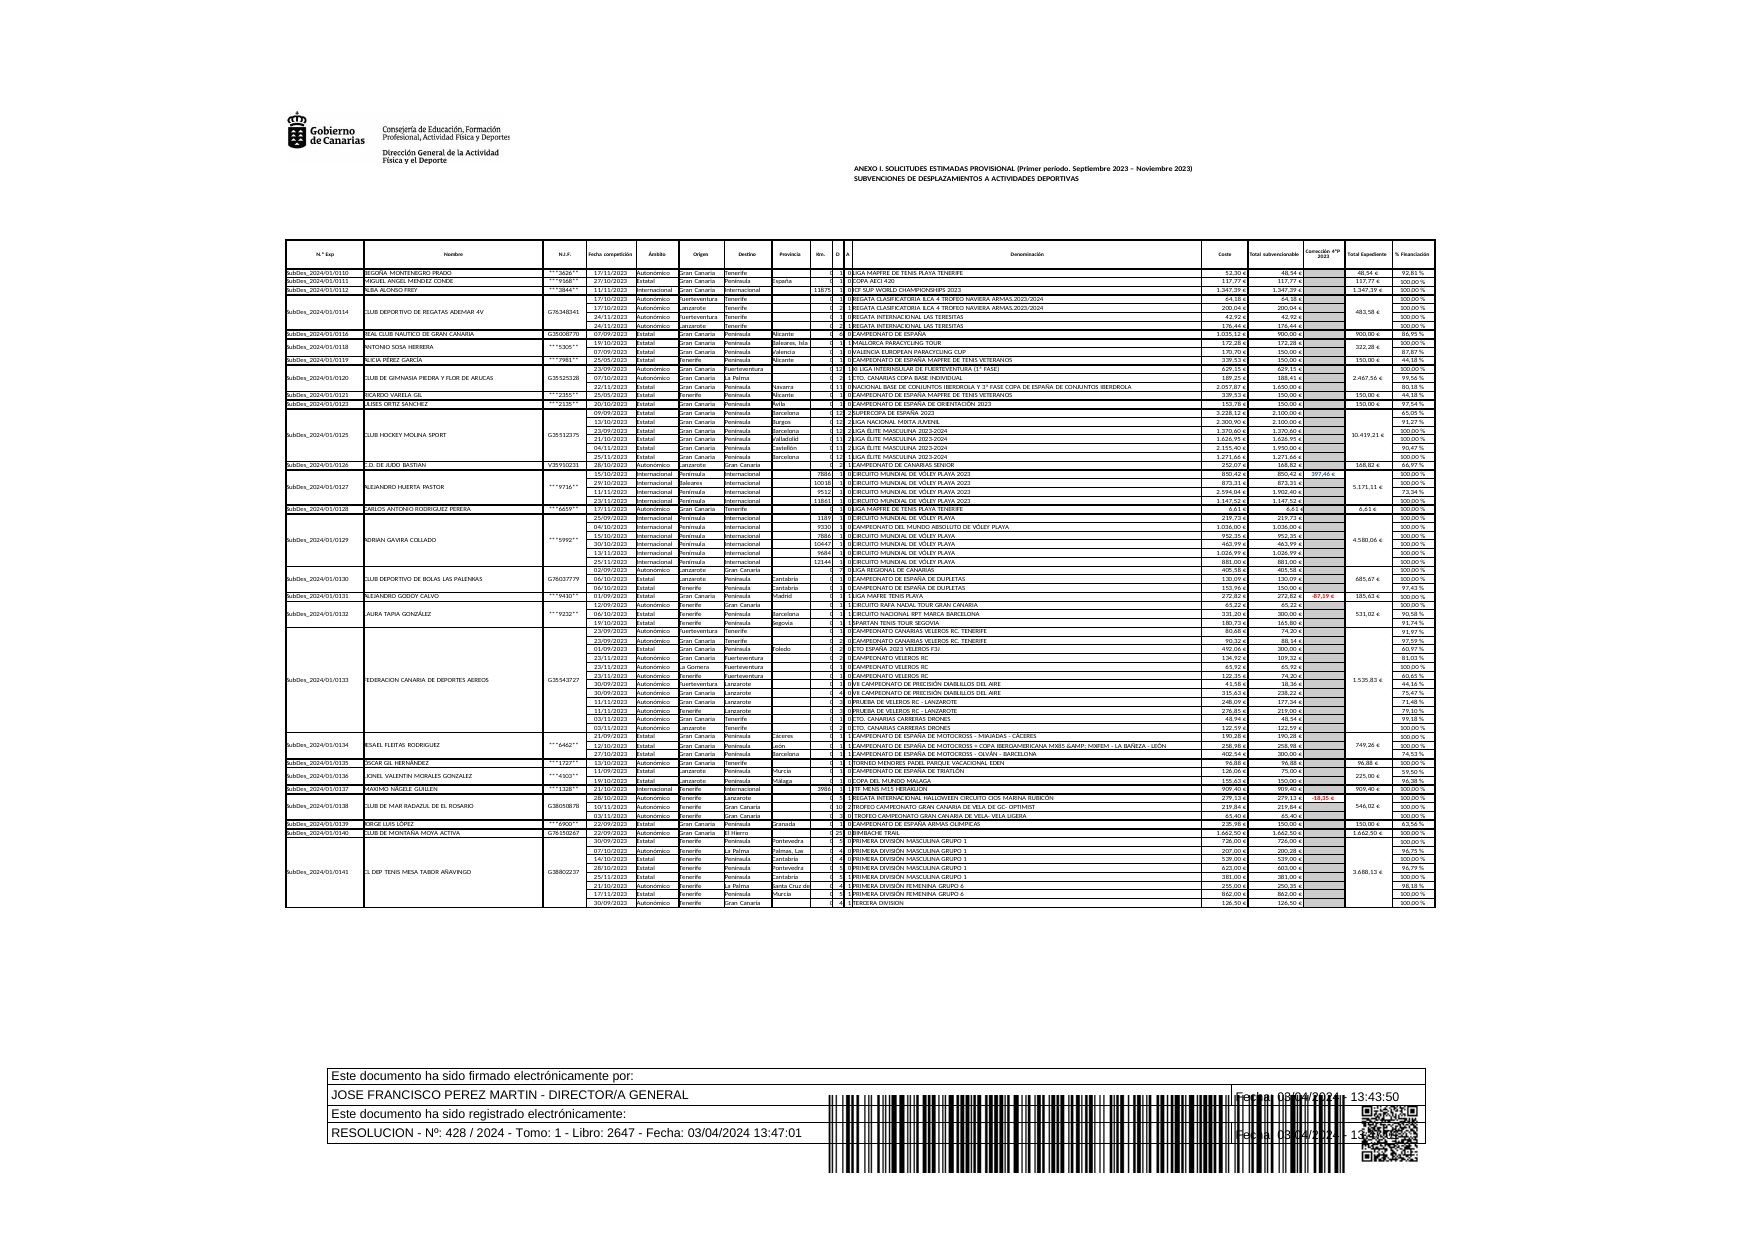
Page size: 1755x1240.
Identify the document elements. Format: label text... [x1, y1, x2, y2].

table_cell 0 [811, 619, 832, 627]
table_cell 0 [811, 707, 832, 714]
table_cell 24/11/2023 [587, 322, 636, 329]
table_cell Península [725, 610, 771, 618]
table_cell Lanzarote [725, 689, 771, 697]
table_cell SubDes_2024/01/0139 [287, 821, 363, 828]
table_cell ***6900** [544, 821, 586, 828]
table_cell 463,99 € [1202, 540, 1247, 548]
table_cell 100,00 % [1393, 523, 1434, 531]
table_cell 117,77 € [1346, 278, 1392, 286]
table_cell ***5992** [544, 515, 586, 566]
table_cell Toledo [773, 645, 810, 653]
table_cell 0 [811, 760, 832, 767]
table_cell CIRCUITO MUNDIAL DE VÓLEY PLAYA 2023 [853, 471, 1201, 478]
table_cell 100,00 % [1393, 786, 1434, 793]
table_cell [773, 497, 810, 504]
table_cell [1304, 830, 1344, 837]
table_cell Cantabria [773, 873, 810, 881]
table_cell TORNEO MENORES PADEL PARQUE VACACIONAL EDEN [853, 760, 1201, 767]
table_cell Internacional [637, 497, 678, 504]
table_cell 909,40 € [1346, 786, 1392, 793]
table_cell 42,92 € [1202, 313, 1247, 321]
table_cell Estatal [637, 427, 678, 434]
table_cell Tenerife [680, 672, 724, 679]
table_cell 0 [811, 610, 832, 618]
table_cell Internacional [725, 523, 771, 531]
table_cell 03/11/2023 [587, 724, 636, 732]
table_cell 25/05/2023 [587, 392, 636, 399]
table_cell 100,00 % [1393, 873, 1434, 881]
table_cell 0 [811, 847, 832, 854]
table_cell [1304, 654, 1344, 662]
table_cell 1.147,52 € [1249, 497, 1303, 504]
table_cell [773, 296, 810, 303]
table_cell Península [680, 523, 724, 531]
table_cell 300,00 € [1249, 645, 1303, 653]
table_cell [773, 322, 810, 329]
table_cell CAMPEONATO DEL MUNDO ABSOLUTO DE VÓLEY PLAYA [853, 523, 1201, 531]
table_cell 10.419,21 € [1346, 410, 1392, 461]
table_cell Internacional [637, 471, 678, 478]
table_cell Tenerife [680, 357, 724, 364]
table_cell Península [725, 821, 771, 828]
table_cell Pontevedra [773, 838, 810, 846]
table_cell 122,59 € [1202, 724, 1247, 732]
table_cell 21/10/2023 [587, 882, 636, 889]
table_cell 2 [845, 427, 852, 434]
table_cell 65,40 € [1202, 812, 1247, 819]
table_cell [1304, 882, 1344, 889]
table_cell Málaga [773, 777, 810, 784]
table_cell Gran Canaria [680, 821, 724, 828]
table_cell Tenerife [680, 707, 724, 714]
table_cell 96,79 % [1393, 864, 1434, 872]
table_cell CAMPEONATO CANARIAS VELEROS RC. TENERIFE [853, 637, 1201, 644]
table_cell 1.035,12 € [1202, 331, 1247, 338]
table_cell NACIONAL BASE DE CONJUNTOS IBERDROLA Y 3ª FASE COPA DE ESPAÑA DE CONJUNTOS IBERDROLA [853, 383, 1201, 391]
table_cell [1304, 532, 1344, 539]
table_cell Baleares [680, 479, 724, 487]
table_cell 381,00 € [1202, 873, 1247, 881]
table_cell 65,92 € [1202, 663, 1247, 671]
table_cell MIGUEL ANGEL MENDEZ CONDE [365, 278, 542, 286]
table_cell 0 [811, 322, 832, 329]
table_cell 150,00 € [1249, 401, 1303, 408]
table_cell 0 [811, 724, 832, 732]
table_cell SubDes_2024/01/0134 [287, 733, 363, 758]
table_cell 23/11/2023 [587, 497, 636, 504]
table_cell 0 [811, 768, 832, 776]
table_cell 0 [811, 680, 832, 688]
table_cell Cantabria [773, 575, 810, 583]
table_cell 1189 [811, 515, 832, 522]
table_cell SubDes_2024/01/0114 [287, 296, 363, 329]
table_cell CTO ESPAÑA 2023 VELEROS F3J [853, 645, 1201, 653]
table_cell [1304, 418, 1344, 426]
table_cell 66,97 % [1393, 462, 1434, 469]
table_cell COPA AECI 420 [853, 278, 1201, 286]
table_cell Lanzarote [725, 680, 771, 688]
table_cell Gran Canaria [680, 733, 724, 741]
table_cell Tenerife [725, 760, 771, 767]
table_cell 97,43 % [1393, 584, 1434, 592]
table_cell Estatal [637, 444, 678, 452]
table_header A [845, 241, 852, 268]
table_cell 1 [833, 479, 843, 487]
table_cell 180,73 € [1202, 619, 1247, 627]
table_cell 0 [811, 383, 832, 391]
table_cell 5 [833, 890, 843, 898]
table_cell 100,00 % [1393, 278, 1434, 286]
table_cell CIRCUITO MUNDIAL DE VÓLEY PLAYA [853, 515, 1201, 522]
table_cell XI LIGA INTERINSULAR DE FUERTEVENTURA (1ª FASE) [853, 366, 1201, 373]
table_cell Tenerife [680, 786, 724, 793]
table_cell TROFEO CAMPEONATO GRAN CANARIA DE VELA DE GC- OPTIMIST [853, 803, 1201, 811]
table_cell 0 [811, 830, 832, 837]
table_cell CAMPEONATO DE ESPAÑA DE ORIENTACIÓN 2023 [853, 401, 1201, 408]
table_header N.º Exp [287, 241, 363, 268]
table_cell 1 [845, 760, 852, 767]
table_cell Gran Canaria [680, 453, 724, 461]
table_cell 99,18 % [1393, 715, 1434, 723]
table_cell Valladolid [773, 435, 810, 443]
table_cell 150,00 € [1249, 777, 1303, 784]
table_cell 200,28 € [1249, 847, 1303, 854]
table_cell 13/10/2023 [587, 418, 636, 426]
table_cell 20/10/2023 [587, 401, 636, 408]
table_cell 4 [833, 882, 843, 889]
table_cell Internacional [637, 532, 678, 539]
table_cell 0 [811, 672, 832, 679]
table_cell 27/10/2023 [587, 750, 636, 758]
table_cell Lanzarote [725, 707, 771, 714]
table_cell Lanzarote [725, 795, 771, 802]
table_cell 1.347,39 € [1202, 287, 1247, 294]
table_cell 4 [833, 899, 843, 907]
table_cell CAMPEONATO CANARIAS VELEROS RC. TENERIFE [853, 628, 1201, 636]
table_header D [833, 241, 843, 268]
table_cell [773, 663, 810, 671]
table_cell Internacional [725, 515, 771, 522]
table_cell Internacional [725, 287, 771, 294]
table_cell Granada [773, 821, 810, 828]
table_cell 1 [833, 558, 843, 566]
table_cell [1304, 864, 1344, 872]
table_cell 10447 [811, 540, 832, 548]
table_cell ***1727** [544, 760, 586, 767]
table_cell [773, 304, 810, 312]
table_cell 27/10/2023 [587, 278, 636, 286]
table_cell 219,73 € [1202, 515, 1247, 522]
table_cell 0 [811, 331, 832, 338]
table_cell Autonómico [637, 795, 678, 802]
table_cell Cantabria [773, 855, 810, 863]
table_cell Gran Canaria [680, 340, 724, 347]
table_cell 100,00 % [1393, 471, 1434, 478]
table_cell 1 [833, 515, 843, 522]
table_cell 06/10/2023 [587, 610, 636, 618]
table_cell Gran Canaria [680, 366, 724, 373]
table_cell [773, 479, 810, 487]
table_cell 65,40 € [1249, 812, 1303, 819]
table_cell [773, 471, 810, 478]
table_cell 25/11/2023 [587, 558, 636, 566]
table_cell Fuerteventura [680, 680, 724, 688]
table_cell 126,50 € [1249, 899, 1303, 907]
table_cell Internacional [637, 287, 678, 294]
table_cell [773, 462, 810, 469]
table_cell 0 [811, 602, 832, 609]
table_cell 1 [845, 304, 852, 312]
table_cell 100,00 % [1393, 540, 1434, 548]
table_cell 48,54 € [1249, 270, 1303, 277]
table_cell ALICIA PÉREZ GARCÍA [365, 357, 542, 364]
table_cell 100,00 % [1393, 742, 1434, 749]
table_cell 100,00 % [1393, 830, 1434, 837]
table_cell 483,58 € [1346, 296, 1392, 329]
table_cell Península [725, 453, 771, 461]
table_cell [1304, 304, 1344, 312]
table_cell Autonómico [637, 374, 678, 382]
table_cell 200,04 € [1202, 304, 1247, 312]
table_cell Península [680, 558, 724, 566]
table_cell PRIMERA DIVISIÓN MASCULINA GRUPO 1 [853, 838, 1201, 846]
table_cell TROFEO CAMPEONATO GRAN CANARIA DE VELA- VELA LIGERA [853, 812, 1201, 819]
table_header Ámbito [637, 241, 678, 268]
table_cell CLUB DE GIMNASIA PIEDRA Y FLOR DE ARUCAS [365, 366, 542, 391]
table_cell 2.155,40 € [1202, 444, 1247, 452]
table_cell 0 [811, 882, 832, 889]
table_cell Autonómico [637, 602, 678, 609]
table_cell SubDes_2024/01/0130 [287, 567, 363, 592]
table_cell 0 [811, 270, 832, 277]
table_cell El Hierro [725, 830, 771, 837]
table_cell REGATA CLASIFICATORIA ILCA 4 TROFEO NAVIERA ARMAS.2023/2024 [853, 296, 1201, 303]
table_cell CIRCUITO MUNDIAL DE VÓLEY PLAYA [853, 558, 1201, 566]
table_cell G35008770 [544, 331, 586, 338]
table_cell Estatal [637, 821, 678, 828]
table_cell 96,88 € [1346, 760, 1392, 767]
table_cell 1.650,00 € [1249, 383, 1303, 391]
table_cell León [773, 742, 810, 749]
table_cell 130,09 € [1249, 575, 1303, 583]
table_cell 1 [833, 313, 843, 321]
table_cell SubDes_2024/01/0129 [287, 515, 363, 566]
table_cell [773, 637, 810, 644]
table_header N.I.F. [544, 241, 586, 268]
table_cell ***4103** [544, 768, 586, 784]
table_cell Lanzarote [680, 322, 724, 329]
table_cell Autonómico [637, 847, 678, 854]
table_cell 06/10/2023 [587, 575, 636, 583]
table_cell 331,20 € [1202, 610, 1247, 618]
table_cell [1304, 479, 1344, 487]
table_cell Internacional [637, 558, 678, 566]
table_cell 2.100,00 € [1249, 418, 1303, 426]
table_cell 1.026,99 € [1249, 549, 1303, 557]
table_cell [1304, 584, 1344, 592]
table_cell 02/09/2023 [587, 567, 636, 574]
table_cell 1 [845, 462, 852, 469]
table_cell 19/10/2023 [587, 619, 636, 627]
table_cell 1 [833, 471, 843, 478]
table_cell 155,63 € [1202, 777, 1247, 784]
table_cell CIRCUITO MUNDIAL DE VÓLEY PLAYA 2023 [853, 488, 1201, 496]
table_cell Autonómico [637, 304, 678, 312]
table_cell [1304, 628, 1344, 636]
table_cell Península [725, 383, 771, 391]
table_cell 219,00 € [1249, 707, 1303, 714]
table_cell [773, 523, 810, 531]
table_cell [1304, 340, 1344, 347]
table_cell 300,00 € [1249, 610, 1303, 618]
table_cell CARLOS ANTONIO RODRIGUEZ PERERA [365, 506, 542, 513]
table_cell [773, 270, 810, 277]
table_cell 1 [833, 575, 843, 583]
table_cell 65,22 € [1202, 602, 1247, 609]
table_cell CLUB DEPORTIVO DE REGATAS ADEMAR 4V [365, 296, 542, 329]
table_cell PRIMERA DIVISIÓN MASCULINA GRUPO 1 [853, 847, 1201, 854]
table_cell Murcia [773, 890, 810, 898]
table_cell 97,59 % [1393, 637, 1434, 644]
table_cell 12 [833, 418, 843, 426]
table_cell [773, 558, 810, 566]
table_cell 30/09/2023 [587, 899, 636, 907]
table_cell [1304, 873, 1344, 881]
table_cell Lanzarote [680, 462, 724, 469]
table_cell 01/09/2023 [587, 593, 636, 601]
table_cell España [773, 278, 810, 286]
table_cell 28/10/2023 [587, 462, 636, 469]
table_cell 4 [833, 847, 843, 854]
table_cell Tenerife [680, 602, 724, 609]
table_cell 134,92 € [1202, 654, 1247, 662]
table_cell ULISES ORTIZ SANCHEZ [365, 401, 542, 408]
table_cell [1304, 427, 1344, 434]
table_cell Autonómico [637, 698, 678, 706]
table_cell [773, 812, 810, 819]
table_cell 117,77 € [1202, 278, 1247, 286]
table_cell Lanzarote [680, 575, 724, 583]
table_cell Barcelona [773, 410, 810, 417]
table_cell 153,78 € [1202, 401, 1247, 408]
table_cell Castellón [773, 444, 810, 452]
table_cell Tenerife [680, 847, 724, 854]
table_cell Gran Canaria [680, 410, 724, 417]
table_cell 0 [811, 357, 832, 364]
table_cell 726,00 € [1249, 838, 1303, 846]
table_cell Península [725, 331, 771, 338]
table_cell 9330 [811, 523, 832, 531]
table_cell Tenerife [680, 873, 724, 881]
table_cell 22/09/2023 [587, 821, 636, 828]
table_cell 3 [833, 812, 843, 819]
table_cell 42,92 € [1249, 313, 1303, 321]
table_cell 909,40 € [1249, 786, 1303, 793]
table_cell Península [725, 392, 771, 399]
table_cell 100,00 % [1393, 575, 1434, 583]
table_cell 258,98 € [1249, 742, 1303, 749]
table_cell VALENCIA EUROPEAN PARACYCLING CUP [853, 348, 1201, 356]
table_cell Península [725, 742, 771, 749]
table_cell Internacional [725, 479, 771, 487]
table_cell LIGA ÉLITE MASCULINA 2023-2024 [853, 427, 1201, 434]
table_cell Internacional [637, 515, 678, 522]
table_cell 1.626,95 € [1202, 435, 1247, 443]
table_cell 150,00 € [1346, 392, 1392, 399]
table_cell Estatal [637, 768, 678, 776]
table_cell 25/05/2023 [587, 357, 636, 364]
table_cell [773, 567, 810, 574]
table_cell 0 [811, 645, 832, 653]
table_cell Estatal [637, 584, 678, 592]
table_cell 248,09 € [1202, 698, 1247, 706]
table_cell 100,00 % [1393, 733, 1434, 741]
table_cell 4.580,06 € [1346, 515, 1392, 566]
table_cell ***6659** [544, 506, 586, 513]
table_cell CAMPEONATO DE ESPAÑA [853, 331, 1201, 338]
table_cell [1304, 847, 1344, 854]
table_cell 1 [845, 602, 852, 609]
table_cell 402,54 € [1202, 750, 1247, 758]
table_cell [1304, 383, 1344, 391]
table_cell 88,14 € [1249, 637, 1303, 644]
table_cell Estatal [637, 864, 678, 872]
table_cell MAXIMO NÄGELE GUILLEN [365, 786, 542, 793]
table_cell 150,00 € [1249, 348, 1303, 356]
table_cell 1 [845, 610, 852, 618]
table_cell 1 [833, 532, 843, 539]
table_cell 100,00 % [1393, 838, 1434, 846]
table_cell CAMPEONATO DE ESPAÑA DE DUPLETAS [853, 575, 1201, 583]
table_cell Península [725, 410, 771, 417]
table_cell BIMBACHE TRAIL [853, 830, 1201, 837]
table_header Provincia [773, 241, 810, 268]
table_cell 0 [811, 777, 832, 784]
table_cell 80,18 % [1393, 383, 1434, 391]
table_cell BEGOÑA MONTENEGRO PRADO [365, 270, 542, 277]
table_cell 12 [833, 410, 843, 417]
table_cell Autonómico [637, 270, 678, 277]
table_cell 0 [811, 453, 832, 461]
table_cell Ávila [773, 401, 810, 408]
table_cell Península [725, 427, 771, 434]
table_cell RICARDO VARELA GIL [365, 392, 542, 399]
table_cell 23/11/2023 [587, 672, 636, 679]
table_cell Fuerteventura [725, 672, 771, 679]
table_cell 1.347,39 € [1346, 287, 1392, 294]
table_cell ***1328** [544, 786, 586, 793]
table_cell Gran Canaria [680, 331, 724, 338]
table_cell Gran Canaria [725, 462, 771, 469]
table_header Km. [811, 241, 832, 268]
table_cell [1304, 680, 1344, 688]
table_cell [1304, 549, 1344, 557]
table_cell ***3626** [544, 270, 586, 277]
table_cell Barcelona [773, 427, 810, 434]
table_cell 28/10/2023 [587, 864, 636, 872]
table_cell CAMPEONATO DE ESPAÑA DE MOTOCROSS - MIAJADAS - CÁCERES [853, 733, 1201, 741]
table_cell Autonómico [637, 724, 678, 732]
table_cell 1 [833, 821, 843, 828]
table_cell Gran Canaria [680, 637, 724, 644]
table_cell 87,87 % [1393, 348, 1434, 356]
table_cell 1.370,60 € [1249, 427, 1303, 434]
table_cell 2 [845, 435, 852, 443]
table_cell 10 [833, 803, 843, 811]
table_cell 2 [833, 637, 843, 644]
table_cell 25/11/2023 [587, 873, 636, 881]
table_cell 176,44 € [1202, 322, 1247, 329]
table_cell Fuerteventura [725, 654, 771, 662]
table_cell 10018 [811, 479, 832, 487]
table_cell 23/09/2023 [587, 366, 636, 373]
table_cell Estatal [637, 645, 678, 653]
table_cell SubDes_2024/01/0112 [287, 287, 363, 294]
table_cell 100,00 % [1393, 313, 1434, 321]
table_cell [1304, 287, 1344, 294]
table_cell Gran Canaria [680, 287, 724, 294]
table_cell Península [680, 471, 724, 478]
table_cell 0 [811, 348, 832, 356]
table_cell Estatal [637, 357, 678, 364]
table_cell La Palma [725, 374, 771, 382]
table_cell 52,30 € [1202, 270, 1247, 277]
table_cell CAMPEONATO DE ESPAÑA MAPFRE DE TENIS VETERANOS [853, 392, 1201, 399]
table_cell PRIMERA DIVISIÓN MASCULINA GRUPO 1 [853, 864, 1201, 872]
table_cell 909,40 € [1202, 786, 1247, 793]
table_cell 75,47 % [1393, 689, 1434, 697]
table_cell Tenerife [725, 313, 771, 321]
table_cell G38050878 [544, 795, 586, 819]
table_cell 04/11/2023 [587, 444, 636, 452]
table_cell [1304, 619, 1344, 627]
table_cell CAMPEONATO DE ESPAÑA DE MOTOCROSS + COPA IBEROAMERICANA MX85 &AMP; MXFEM - LA BAÑEZA - LEÓN [853, 742, 1201, 749]
table_cell 100,00 % [1393, 558, 1434, 566]
table_cell Autonómico [637, 296, 678, 303]
table_cell ADRIAN GAVIRA COLLADO [365, 515, 542, 566]
table_header Origen [680, 241, 724, 268]
table_cell 405,58 € [1249, 567, 1303, 574]
table_cell Fuerteventura [680, 313, 724, 321]
table_cell CAMPEONATO DE ESPAÑA DE TRIATLÓN [853, 768, 1201, 776]
table_cell Península [725, 855, 771, 863]
table_header Fecha competición [587, 241, 636, 268]
table_cell 0 [811, 313, 832, 321]
table_cell 100,00 % [1393, 453, 1434, 461]
table_cell 1 [833, 401, 843, 408]
table_cell 17/11/2023 [587, 890, 636, 898]
table_cell 11 [833, 444, 843, 452]
table_cell Estatal [637, 619, 678, 627]
table_cell 279,13 € [1249, 795, 1303, 802]
table_cell Estatal [637, 742, 678, 749]
table_cell 188,41 € [1249, 374, 1303, 382]
table_cell SubDes_2024/01/0132 [287, 602, 363, 627]
table_cell 168,82 € [1346, 462, 1392, 469]
table_cell Península [725, 584, 771, 592]
table_cell 0 [811, 663, 832, 671]
table_cell 1.036,00 € [1202, 523, 1247, 531]
table_cell 381,00 € [1249, 873, 1303, 881]
table_cell Fuerteventura [725, 366, 771, 373]
table_cell 177,34 € [1249, 698, 1303, 706]
table_cell 255,00 € [1202, 882, 1247, 889]
table_cell [1304, 567, 1344, 574]
table_cell 539,00 € [1202, 855, 1247, 863]
table_cell 86,95 % [1393, 331, 1434, 338]
table_cell 0 [811, 654, 832, 662]
table_cell 65,22 € [1249, 602, 1303, 609]
table_cell 0 [811, 689, 832, 697]
table_cell SubDes_2024/01/0136 [287, 768, 363, 784]
table_cell PRUEBA DE VELEROS RC - LANZAROTE [853, 707, 1201, 714]
table_cell 1 [845, 795, 852, 802]
table_cell Tenerife [725, 270, 771, 277]
table_cell 4 [833, 689, 843, 697]
table_cell Península [680, 515, 724, 522]
table_cell JESAEL FLEITAS RODRIGUEZ [365, 733, 542, 758]
table_cell 100,00 % [1393, 549, 1434, 557]
table_cell Estatal [637, 610, 678, 618]
table_cell 17/11/2023 [587, 270, 636, 277]
table_cell [1304, 645, 1344, 653]
table_cell 726,00 € [1202, 838, 1247, 846]
table_cell 1 [833, 715, 843, 723]
table_cell 1 [833, 357, 843, 364]
table_cell 2 [833, 724, 843, 732]
table_cell 11861 [811, 497, 832, 504]
table_cell 14/10/2023 [587, 855, 636, 863]
table_cell [1304, 374, 1344, 382]
table_cell CIRCUITO MUNDIAL DE VÓLEY PLAYA [853, 540, 1201, 548]
table_cell 0 [811, 435, 832, 443]
table_cell [773, 515, 810, 522]
table_cell 749,26 € [1346, 733, 1392, 758]
table_cell Gran Canaria [680, 593, 724, 601]
table_cell 0 [811, 864, 832, 872]
table_cell 22/09/2023 [587, 830, 636, 837]
table_cell Navarra [773, 383, 810, 391]
table_cell 0 [811, 698, 832, 706]
table_cell LIGA ÉLITE MASCULINA 2023-2024 [853, 444, 1201, 452]
table_cell 1 [845, 890, 852, 898]
table_cell [1304, 672, 1344, 679]
table_cell Autonómico [637, 567, 678, 574]
table_cell 04/10/2023 [587, 523, 636, 531]
table_cell 0 [811, 392, 832, 399]
table_cell ALEJANDRO HUERTA PASTOR [365, 471, 542, 504]
table_cell [1304, 715, 1344, 723]
table_cell 207,00 € [1202, 847, 1247, 854]
table_cell Lanzarote [680, 724, 724, 732]
table_cell Estatal [637, 890, 678, 898]
table_cell 492,06 € [1202, 645, 1247, 653]
table_cell 200,04 € [1249, 304, 1303, 312]
table_cell 5 [833, 795, 843, 802]
table_header Destino [725, 241, 771, 268]
table_cell Estatal [637, 453, 678, 461]
table_cell 30/09/2023 [587, 680, 636, 688]
table_cell Alicante [773, 392, 810, 399]
table_cell 29/10/2023 [587, 479, 636, 487]
table_cell Internacional [725, 488, 771, 496]
table_cell [773, 672, 810, 679]
table_cell Península [725, 890, 771, 898]
table_cell 9684 [811, 549, 832, 557]
table_cell [1304, 812, 1344, 819]
table_cell 97,54 % [1393, 401, 1434, 408]
table_header Corrección 4ºP 2023 [1304, 241, 1344, 268]
table_cell ICF SUP WORLD CHAMPIONSHIPS 2023 [853, 287, 1201, 294]
table_cell Estatal [637, 348, 678, 356]
table_cell Península [725, 750, 771, 758]
table_cell 1 [833, 733, 843, 741]
table_cell Cantabria [773, 584, 810, 592]
table_cell FEDERACION CANARIA DE DEPORTES AEREOS [365, 628, 542, 732]
table_cell Península [725, 645, 771, 653]
table_cell [1304, 366, 1344, 373]
table_cell [773, 689, 810, 697]
table_cell 1 [845, 750, 852, 758]
table_cell SubDes_2024/01/0140 [287, 830, 363, 837]
table_cell 1 [845, 899, 852, 907]
table_cell 100,00 % [1393, 515, 1434, 522]
table_cell Lanzarote [680, 304, 724, 312]
table_cell Península [725, 838, 771, 846]
table_cell 219,73 € [1249, 515, 1303, 522]
table_cell 100,00 % [1393, 812, 1434, 819]
table_cell 130,09 € [1202, 575, 1247, 583]
table_cell 1 [845, 733, 852, 741]
table_cell 150,00 € [1249, 584, 1303, 592]
table_cell Estatal [637, 838, 678, 846]
table_cell 0 [811, 855, 832, 863]
table_cell Segovia [773, 619, 810, 627]
table_cell 12/09/2023 [587, 602, 636, 609]
table_cell 122,59 € [1249, 724, 1303, 732]
table_cell [773, 707, 810, 714]
table_cell CTO. CANARIAS COPA BASE INDIVIDUAL [853, 374, 1201, 382]
table_cell Gran Canaria [680, 374, 724, 382]
table_cell 2 [833, 304, 843, 312]
table_cell [773, 602, 810, 609]
table_cell 07/10/2023 [587, 374, 636, 382]
table_cell 0 [811, 410, 832, 417]
table_cell [773, 366, 810, 373]
table_cell [1304, 724, 1344, 732]
table_cell CLUB DE MONTAÑA MOYA ACTIVA [365, 830, 542, 837]
table_cell Internacional [725, 497, 771, 504]
table_cell Autonómico [637, 506, 678, 513]
table_cell 81,03 % [1393, 654, 1434, 662]
table_cell Estatal [637, 278, 678, 286]
table_cell Gran Canaria [680, 348, 724, 356]
table_cell 629,15 € [1202, 366, 1247, 373]
table_cell 339,53 € [1202, 357, 1247, 364]
table_cell 546,02 € [1346, 795, 1392, 819]
table_cell [1304, 698, 1344, 706]
table_cell Tenerife [680, 899, 724, 907]
table_cell Autonómico [637, 462, 678, 469]
table_cell 12/10/2023 [587, 742, 636, 749]
table_cell Gran Canaria [680, 760, 724, 767]
table_cell ÓSCAR GIL HERNÁNDEZ [365, 760, 542, 767]
table_header Nombre [365, 241, 542, 268]
table_cell [1304, 270, 1344, 277]
table_cell 190,28 € [1249, 733, 1303, 741]
table_cell 1 [845, 619, 852, 627]
table_cell Autonómico [637, 760, 678, 767]
table_cell Autonómico [637, 628, 678, 636]
table_cell [1304, 750, 1344, 758]
table_cell 900,00 € [1346, 331, 1392, 338]
table_cell VII CAMPEONATO DE PRECISIÓN DIABLILLOS DEL AIRE [853, 689, 1201, 697]
table_cell Palmas, Las [773, 847, 810, 854]
table_cell 150,00 € [1346, 401, 1392, 408]
table_cell Alicante [773, 331, 810, 338]
table_cell 98,18 % [1393, 882, 1434, 889]
table_cell 272,82 € [1249, 593, 1303, 601]
table_cell 91,74 % [1393, 619, 1434, 627]
table_cell 11/09/2023 [587, 768, 636, 776]
table_cell 339,53 € [1202, 392, 1247, 399]
table_cell [773, 532, 810, 539]
table_cell 1 [833, 750, 843, 758]
table_cell 5 [833, 873, 843, 881]
table_cell SubDes_2024/01/0123 [287, 401, 363, 408]
table_cell 2.057,87 € [1202, 383, 1247, 391]
table_cell SubDes_2024/01/0110 [287, 270, 363, 277]
table_cell PRIMERA DIVISIÓN FEMENINA GRUPO 6 [853, 890, 1201, 898]
table_cell 6,61 € [1202, 506, 1247, 513]
table_cell Tenerife [725, 296, 771, 303]
table_cell 100,00 % [1393, 497, 1434, 504]
table_cell 623,00 € [1202, 864, 1247, 872]
table_cell 3.228,12 € [1202, 410, 1247, 417]
table_cell ***5305** [544, 340, 586, 356]
table_cell 190,28 € [1202, 733, 1247, 741]
table_cell V35910231 [544, 462, 586, 469]
table_cell 44,18 % [1393, 392, 1434, 399]
table_cell 15/10/2023 [587, 471, 636, 478]
table_cell 1 [833, 392, 843, 399]
table_cell [1304, 392, 1344, 399]
table_cell 21/10/2023 [587, 435, 636, 443]
table_cell 65,05 % [1393, 410, 1434, 417]
table_cell 91,97 % [1393, 628, 1434, 636]
table_cell 862,00 € [1202, 890, 1247, 898]
table_cell Estatal [637, 435, 678, 443]
table_cell Gran Canaria [680, 278, 724, 286]
table_cell 07/10/2023 [587, 847, 636, 854]
table_cell Estatal [637, 331, 678, 338]
table_cell Autonómico [637, 715, 678, 723]
table_cell 44,18 % [1393, 357, 1434, 364]
table_cell 0 [811, 304, 832, 312]
table_cell CL DEP TENIS MESA TABOR AÑAVINGO [365, 838, 542, 907]
table_cell LAURA TAPIA GONZÁLEZ [365, 602, 542, 627]
table_cell 23/09/2023 [587, 637, 636, 644]
table_cell 603,00 € [1249, 864, 1303, 872]
table_cell CIRCUITO MUNDIAL DE VÓLEY PLAYA [853, 532, 1201, 539]
table_cell SubDes_2024/01/0118 [287, 340, 363, 356]
table_cell La Gomera [680, 663, 724, 671]
table_cell Península [725, 435, 771, 443]
table_cell 1 [845, 882, 852, 889]
table_cell 01/09/2023 [587, 645, 636, 653]
table_cell Península [680, 488, 724, 496]
table_cell [773, 374, 810, 382]
table_cell 07/09/2023 [587, 348, 636, 356]
table_cell 397,46 € [1304, 471, 1344, 478]
table_cell 272,82 € [1202, 593, 1247, 601]
table_cell [773, 680, 810, 688]
table_header Total Expediente [1346, 241, 1392, 268]
table_cell [1304, 821, 1344, 828]
table_cell 1 [833, 619, 843, 627]
table_cell [773, 654, 810, 662]
table_cell ***9410** [544, 593, 586, 601]
table_cell 6,61 € [1249, 506, 1303, 513]
table_cell 850,42 € [1202, 471, 1247, 478]
table_cell 100,00 % [1393, 795, 1434, 802]
table_cell CIRCUITO MUNDIAL DE VÓLEY PLAYA [853, 549, 1201, 557]
table_cell REAL CLUB NAUTICO DE GRAN CANARIA [365, 331, 542, 338]
table_cell ***9168** [544, 278, 586, 286]
table_cell [1304, 488, 1344, 496]
table_cell 75,00 € [1249, 768, 1303, 776]
table_cell 176,44 € [1249, 322, 1303, 329]
table_cell 1.626,95 € [1249, 435, 1303, 443]
table_cell Barcelona [773, 610, 810, 618]
table_cell [1304, 497, 1344, 504]
table_cell 7886 [811, 532, 832, 539]
table_cell 23/11/2023 [587, 654, 636, 662]
table_cell LIONEL VALENTIN MORALES GONZALEZ [365, 768, 542, 784]
table_cell G76150267 [544, 830, 586, 837]
table_cell Tenerife [680, 392, 724, 399]
table_header Total subvencionable [1249, 241, 1303, 268]
table_cell 17/10/2023 [587, 296, 636, 303]
table_cell 92,81 % [1393, 270, 1434, 277]
table_cell Internacional [637, 540, 678, 548]
table_cell CTO. CANARIAS CARRERAS DRONES [853, 724, 1201, 732]
table_cell Gran Canaria [680, 418, 724, 426]
table_cell 59,50 % [1393, 768, 1434, 776]
table_cell [1304, 838, 1344, 846]
table_cell [1304, 278, 1344, 286]
table_cell 126,06 € [1202, 768, 1247, 776]
table_cell 100,00 % [1393, 663, 1434, 671]
table_cell SUPERCOPA DE ESPAÑA 2023 [853, 410, 1201, 417]
table_cell 11/11/2023 [587, 707, 636, 714]
table_cell C.D. DE JUDO BASTIAN [365, 462, 542, 469]
table_cell Gran Canaria [725, 899, 771, 907]
table_cell 1 [833, 296, 843, 303]
table_cell 150,00 € [1346, 821, 1392, 828]
table_cell 5.171,11 € [1346, 471, 1392, 504]
table_cell MALLORCA PARACYCLING TOUR [853, 340, 1201, 347]
table_cell Fuerteventura [680, 628, 724, 636]
table_cell 4 [833, 855, 843, 863]
table_cell [1304, 506, 1344, 513]
table_cell Autonómico [637, 637, 678, 644]
table_cell Autonómico [637, 663, 678, 671]
table_cell [1304, 803, 1344, 811]
table_cell 0 [811, 890, 832, 898]
table_cell Este documento ha sido registrado electrónicamente: [328, 1106, 828, 1122]
table_cell 315,63 € [1202, 689, 1247, 697]
table_header Este documento ha sido firmado electrónicamente por: [328, 1069, 1425, 1084]
table_cell SubDes_2024/01/0127 [287, 471, 363, 504]
table_cell COPA DEL MUNDO MALAGA [853, 777, 1201, 784]
table_cell 13/10/2023 [587, 760, 636, 767]
table_cell 126,50 € [1202, 899, 1247, 907]
table_cell Gran Canaria [680, 270, 724, 277]
table_cell 63,56 % [1393, 821, 1434, 828]
table_cell Estatal [637, 873, 678, 881]
table_cell CAMPEONATO DE CANARIAS SENIOR [853, 462, 1201, 469]
table_cell [773, 803, 810, 811]
table_cell 225,00 € [1346, 768, 1392, 784]
table_cell LIGA MAFRE TENIS PLAYA [853, 593, 1201, 601]
table_cell 1.662,50 € [1249, 830, 1303, 837]
table_cell Estatal [637, 593, 678, 601]
table_cell Estatal [637, 410, 678, 417]
table_cell 322,28 € [1346, 340, 1392, 356]
table_cell 74,53 % [1393, 750, 1434, 758]
table_cell ANTONIO SOSA HERRERA [365, 340, 542, 356]
table_cell G35525328 [544, 366, 586, 391]
table_cell 0 [811, 628, 832, 636]
table_cell 1.370,60 € [1202, 427, 1247, 434]
table_cell La Palma [725, 882, 771, 889]
table_cell 0 [811, 418, 832, 426]
table_cell G35543727 [544, 628, 586, 732]
table_cell [1304, 707, 1344, 714]
table_cell 0 [811, 575, 832, 583]
table_cell 21/09/2023 [587, 733, 636, 741]
table_cell 150,00 € [1249, 392, 1303, 399]
table_cell SubDes_2024/01/0126 [287, 462, 363, 469]
table_cell 100,00 % [1393, 340, 1434, 347]
table_cell 172,28 € [1249, 340, 1303, 347]
table_cell 219,84 € [1249, 803, 1303, 811]
table_cell 1.535,83 € [1346, 628, 1392, 732]
table_cell 11 [833, 383, 843, 391]
table_cell VII CAMPEONATO DE PRECISIÓN DIABLILLOS DEL AIRE [853, 680, 1201, 688]
table_cell 1 [833, 540, 843, 548]
table_cell [773, 786, 810, 793]
table_cell 12 [833, 427, 843, 434]
table_cell 1.271,66 € [1202, 453, 1247, 461]
table_cell 1.902,40 € [1249, 488, 1303, 496]
table_cell 1 [833, 760, 843, 767]
table_cell SubDes_2024/01/0120 [287, 366, 363, 391]
table_cell 3.688,13 € [1346, 838, 1392, 907]
table_cell Fecha: 03/04/2024 - 13:43:50 [1232, 1085, 1425, 1105]
table_cell 7 [833, 567, 843, 574]
table_cell 100,00 % [1393, 532, 1434, 539]
table_cell 06/10/2023 [587, 584, 636, 592]
table_cell [1304, 540, 1344, 548]
table_cell [1304, 602, 1344, 609]
table_cell Península [680, 549, 724, 557]
table_cell 0 [811, 873, 832, 881]
table_cell Tenerife [725, 304, 771, 312]
table_cell [1304, 410, 1344, 417]
table_cell Tenerife [725, 322, 771, 329]
table_cell 11/11/2023 [587, 287, 636, 294]
table_cell 3986 [811, 786, 832, 793]
table_cell CIRCUITO RAFA NADAL TOUR GRAN CANARIA [853, 602, 1201, 609]
table_cell [1304, 575, 1344, 583]
table_cell 100,00 % [1393, 855, 1434, 863]
table_cell 881,00 € [1202, 558, 1247, 566]
table_cell 96,88 € [1249, 760, 1303, 767]
table_cell Península [725, 348, 771, 356]
table_header Coste [1202, 241, 1247, 268]
table_cell Península [725, 401, 771, 408]
table_cell Estatal [637, 340, 678, 347]
table_cell 0 [811, 821, 832, 828]
table_cell 96,75 % [1393, 847, 1434, 854]
table_cell 91,27 % [1393, 418, 1434, 426]
table_cell Península [725, 278, 771, 286]
table_cell Península [725, 777, 771, 784]
table_cell -18,35 € [1304, 795, 1344, 802]
table_cell SubDes_2024/01/0131 [287, 593, 363, 601]
table_cell 1 [833, 497, 843, 504]
table_cell [1304, 453, 1344, 461]
table_cell Internacional [725, 532, 771, 539]
table_cell [1304, 855, 1344, 863]
table_cell 235,98 € [1202, 821, 1247, 828]
table_cell JORGE LUIS LÓPEZ [365, 821, 542, 828]
table_cell LIGA ÉLITE MASCULINA 2023-2024 [853, 435, 1201, 443]
table_cell Autonómico [637, 899, 678, 907]
table_cell 03/11/2023 [587, 812, 636, 819]
table_cell 48,54 € [1346, 270, 1392, 277]
table_cell 0 [811, 584, 832, 592]
table_cell 100,00 % [1393, 296, 1434, 303]
table_cell 150,00 € [1346, 357, 1392, 364]
table_cell 1 [833, 348, 843, 356]
table_cell 1 [833, 777, 843, 784]
table_cell Murcia [773, 768, 810, 776]
table_cell Península [725, 418, 771, 426]
table_cell 0 [811, 812, 832, 819]
table_cell 100,00 % [1393, 479, 1434, 487]
table_cell Estatal [637, 401, 678, 408]
table_cell 1 [833, 663, 843, 671]
table_cell 30/09/2023 [587, 689, 636, 697]
table_cell Internacional [725, 540, 771, 548]
table_cell 2.467,56 € [1346, 366, 1392, 391]
table_cell 100,00 % [1393, 593, 1434, 601]
table_cell Tenerife [725, 506, 771, 513]
table_cell 100,00 % [1393, 602, 1434, 609]
table_cell 2 [845, 410, 852, 417]
table_cell 96,38 % [1393, 777, 1434, 784]
table_cell 74,20 € [1249, 672, 1303, 679]
table_cell [773, 488, 810, 496]
table_cell Península [725, 733, 771, 741]
table_cell ***9716** [544, 471, 586, 504]
table_cell Cáceres [773, 733, 810, 741]
table_cell Estatal [637, 733, 678, 741]
table_cell 1 [833, 672, 843, 679]
table_cell [773, 899, 810, 907]
table_cell Tenerife [725, 715, 771, 723]
table_cell Gran Canaria [680, 830, 724, 837]
table_cell 153,96 € [1202, 584, 1247, 592]
table_cell 0 [811, 401, 832, 408]
table_cell Internacional [725, 558, 771, 566]
table_cell SubDes_2024/01/0138 [287, 795, 363, 819]
table_cell Estatal [637, 383, 678, 391]
table_cell 90,47 % [1393, 444, 1434, 452]
table_cell 2 [833, 462, 843, 469]
table_cell Autonómico [637, 313, 678, 321]
table_cell 0 [811, 637, 832, 644]
table_cell 405,58 € [1202, 567, 1247, 574]
table_cell [1304, 637, 1344, 644]
table_cell 71,48 % [1393, 698, 1434, 706]
table_cell Barcelona [773, 750, 810, 758]
table_cell CLUB DEPORTIVO DE BOLAS LAS PALENKAS [365, 567, 542, 592]
table_cell 0 [811, 803, 832, 811]
table_cell Barcelona [773, 453, 810, 461]
table_cell 2 [833, 645, 843, 653]
table_cell G76037779 [544, 567, 586, 592]
table_cell 1.271,66 € [1249, 453, 1303, 461]
table_cell [1304, 401, 1344, 408]
table_cell PRIMERA DIVISIÓN FEMENINA GRUPO 6 [853, 882, 1201, 889]
table_cell 463,99 € [1249, 540, 1303, 548]
table_cell Gran Canaria [680, 444, 724, 452]
table_cell [773, 698, 810, 706]
table_cell SubDes_2024/01/0119 [287, 357, 363, 364]
table_cell Internacional [725, 786, 771, 793]
table_cell [1304, 733, 1344, 741]
table_cell 30/09/2023 [587, 838, 636, 846]
table_cell PRIMERA DIVISIÓN MASCULINA GRUPO 1 [853, 855, 1201, 863]
table_cell Tenerife [680, 619, 724, 627]
table_cell 952,35 € [1249, 532, 1303, 539]
table_cell [1304, 462, 1344, 469]
table_cell 100,00 % [1393, 567, 1434, 574]
table_cell SubDes_2024/01/0121 [287, 392, 363, 399]
table_cell 2 [845, 418, 852, 426]
table_cell 7886 [811, 471, 832, 478]
table_cell 64,18 € [1249, 296, 1303, 303]
table_cell Madrid [773, 593, 810, 601]
table_cell 238,22 € [1249, 689, 1303, 697]
table_cell 41,58 € [1202, 680, 1247, 688]
table_cell Península [680, 497, 724, 504]
table_cell Internacional [637, 523, 678, 531]
table_cell Península [725, 575, 771, 583]
table_cell [1304, 663, 1344, 671]
table_cell [773, 506, 810, 513]
table_cell CAMPEONATO DE ESPAÑA DE DUPLETAS [853, 584, 1201, 592]
table_cell ***6462** [544, 733, 586, 758]
table_cell 0 [811, 742, 832, 749]
table_cell [1304, 296, 1344, 303]
table_cell 109,32 € [1249, 654, 1303, 662]
table_cell 0 [845, 768, 852, 776]
table_cell CAMPEONATO DE ESPAÑA DE MOTOCROSS - OLVÁN - BARCELONA [853, 750, 1201, 758]
table_cell 74,20 € [1249, 628, 1303, 636]
table_cell REGATA INTERNACIONAL HALLOWEEN CIRCUITO CIOS MARINA RUBICÓN [853, 795, 1201, 802]
table_cell Lanzarote [680, 567, 724, 574]
table_cell Gran Canaria [680, 742, 724, 749]
table_cell 19/10/2023 [587, 340, 636, 347]
table_cell Gran Canaria [680, 383, 724, 391]
table_cell SubDes_2024/01/0141 [287, 838, 363, 907]
table_cell 850,42 € [1249, 471, 1303, 478]
table_cell Península [725, 619, 771, 627]
table_cell Internacional [637, 488, 678, 496]
table_cell 0 [811, 340, 832, 347]
table_cell Península [725, 768, 771, 776]
table_cell CAMPEONATO DE ESPAÑA ARMAS OLIMPICAS [853, 821, 1201, 828]
table_cell 2.594,04 € [1202, 488, 1247, 496]
table_cell 1 [845, 340, 852, 347]
table_cell 18,36 € [1249, 680, 1303, 688]
table_cell 1 [845, 453, 852, 461]
table_cell Tenerife [680, 882, 724, 889]
table_cell 5 [833, 864, 843, 872]
table_cell 1 [845, 374, 852, 382]
table_header % Financiación [1393, 241, 1434, 268]
table_cell 1.026,99 € [1202, 549, 1247, 557]
table_cell 1 [833, 628, 843, 636]
table_cell 165,80 € [1249, 619, 1303, 627]
table_cell Estatal [637, 418, 678, 426]
table_cell 9512 [811, 488, 832, 496]
table_cell 881,00 € [1249, 558, 1303, 566]
table_cell CLUB HOCKEY MOLINA SPORT [365, 410, 542, 461]
table_cell ***3844** [544, 287, 586, 294]
table_cell 1 [845, 786, 852, 793]
table_cell 1 [833, 610, 843, 618]
table_cell 100,00 % [1393, 427, 1434, 434]
table_cell [773, 715, 810, 723]
table_cell 1 [845, 593, 852, 601]
table_cell [1304, 444, 1344, 452]
table_cell 12 [833, 453, 843, 461]
table_cell [1304, 322, 1344, 329]
table_cell 11875 [811, 287, 832, 294]
table_cell Tenerife [725, 628, 771, 636]
table_cell 100,00 % [1393, 304, 1434, 312]
table_cell 900,00 € [1249, 331, 1303, 338]
table_cell [773, 724, 810, 732]
table_cell 1 [833, 287, 843, 294]
table_cell Burgos [773, 418, 810, 426]
table_cell 65,92 € [1249, 663, 1303, 671]
table_cell SubDes_2024/01/0111 [287, 278, 363, 286]
table_cell 60,65 % [1393, 672, 1434, 679]
table_cell Gran Canaria [680, 401, 724, 408]
table_cell La Palma [725, 847, 771, 854]
table_cell [1304, 610, 1344, 618]
table_cell 48,94 € [1202, 715, 1247, 723]
table_cell 48,54 € [1249, 715, 1303, 723]
table_cell 1.147,52 € [1202, 497, 1247, 504]
table_cell 100,00 % [1393, 366, 1434, 373]
table_cell Autonómico [637, 830, 678, 837]
table_cell 73,34 % [1393, 488, 1434, 496]
table_cell 60,97 % [1393, 645, 1434, 653]
table_cell G38802237 [544, 838, 586, 907]
table_cell 0 [811, 462, 832, 469]
table_cell Tenerife [680, 803, 724, 811]
table_cell 0 [845, 628, 852, 636]
table_cell 100,00 % [1393, 287, 1434, 294]
table_cell 168,82 € [1249, 462, 1303, 469]
table_cell 100,00 % [1393, 890, 1434, 898]
table_cell Gran Canaria [725, 812, 771, 819]
table_cell SubDes_2024/01/0137 [287, 786, 363, 793]
table_cell Internacional [637, 549, 678, 557]
table_cell 11/11/2023 [587, 698, 636, 706]
table_cell 44,16 % [1393, 680, 1434, 688]
table_cell 0 [811, 838, 832, 846]
table_cell Gran Canaria [680, 645, 724, 653]
table_cell 17/10/2023 [587, 304, 636, 312]
table_cell 150,00 € [1249, 821, 1303, 828]
table_cell 531,02 € [1346, 602, 1392, 627]
table_cell 100,00 % [1393, 760, 1434, 767]
table_cell Autonómico [637, 366, 678, 373]
table_cell [1304, 899, 1344, 907]
table_cell 117,77 € [1249, 278, 1303, 286]
table_cell 11 [833, 435, 843, 443]
table_cell 100,00 % [1393, 803, 1434, 811]
table_cell Tenerife [680, 610, 724, 618]
table_cell REGATA CLASIFICATORIA ILCA 4 TROFEO NAVIERA ARMAS.2023/2024 [853, 304, 1201, 312]
table_cell ITF MENS M15 HERAKLION [853, 786, 1201, 793]
table_cell 5 [833, 838, 843, 846]
table_cell 258,98 € [1202, 742, 1247, 749]
table_cell [773, 313, 810, 321]
table_cell REGATA INTERNACIONAL LAS TERESITAS [853, 313, 1201, 321]
table_cell 23/11/2023 [587, 663, 636, 671]
table_cell Gran Canaria [680, 715, 724, 723]
table_cell PRIMERA DIVISIÓN MASCULINA GRUPO 1 [853, 873, 1201, 881]
table_cell 100,00 % [1393, 724, 1434, 732]
table_cell Gran Canaria [680, 435, 724, 443]
table_cell CIRCUITO MUNDIAL DE VÓLEY PLAYA 2023 [853, 479, 1201, 487]
table_cell Península [725, 593, 771, 601]
table_cell CTO. CANARIAS CARRERAS DRONES [853, 715, 1201, 723]
table_cell 1 [833, 593, 843, 601]
table_cell 170,70 € [1202, 348, 1247, 356]
table_cell [1304, 689, 1344, 697]
table_cell 100,00 % [1393, 899, 1434, 907]
table_cell 0 [811, 750, 832, 758]
table_cell Tenerife [680, 795, 724, 802]
table_cell PRUEBA DE VELEROS RC - LANZAROTE [853, 698, 1201, 706]
table_cell 6,61 € [1346, 506, 1392, 513]
table_cell 0 [811, 374, 832, 382]
table_cell -87,19 € [1304, 593, 1344, 601]
table_cell Tenerife [725, 637, 771, 644]
table_cell CAMPEONATO VELEROS RC [853, 672, 1201, 679]
table_cell 250,35 € [1249, 882, 1303, 889]
table_cell 1 [833, 523, 843, 531]
table_cell ***2355** [544, 392, 586, 399]
table_cell 1 [833, 602, 843, 609]
table_cell Autonómico [637, 707, 678, 714]
table_cell Tenerife [680, 864, 724, 872]
table_cell Estatal [637, 855, 678, 863]
table_cell 3 [833, 698, 843, 706]
table_cell Gran Canaria [725, 602, 771, 609]
table_cell 685,67 € [1346, 567, 1392, 592]
table_cell Gran Canaria [680, 427, 724, 434]
table_cell 1 [845, 873, 852, 881]
table_cell 30/10/2023 [587, 540, 636, 548]
table_cell [1304, 435, 1344, 443]
table_cell G76348341 [544, 296, 586, 329]
table_cell Gran Canaria [680, 750, 724, 758]
table_cell LIGA MAPFRE DE TENIS PLAYA TENERIFE [853, 506, 1201, 513]
table_cell 0 [811, 296, 832, 303]
table_cell 1 [845, 366, 852, 373]
table_cell 1.036,00 € [1249, 523, 1303, 531]
table_cell 539,00 € [1249, 855, 1303, 863]
table_cell 23/09/2023 [587, 427, 636, 434]
table_cell [1304, 357, 1344, 364]
table_cell 2 [845, 444, 852, 452]
table_cell [773, 830, 810, 837]
table_cell Autonómico [637, 680, 678, 688]
table_cell 28/10/2023 [587, 795, 636, 802]
table_cell 99,56 % [1393, 374, 1434, 382]
table_cell Estatal [637, 777, 678, 784]
table_cell SubDes_2024/01/0133 [287, 628, 363, 732]
table_cell 0 [845, 838, 852, 846]
table_cell 25/09/2023 [587, 515, 636, 522]
table_cell 0 [811, 444, 832, 452]
table_cell Lanzarote [680, 768, 724, 776]
table_cell [1304, 523, 1344, 531]
table_cell SubDes_2024/01/0128 [287, 506, 363, 513]
table_cell Lanzarote [725, 698, 771, 706]
table_cell 1 [833, 488, 843, 496]
table_cell [773, 760, 810, 767]
table_cell Tenerife [680, 812, 724, 819]
table_cell 252,07 € [1202, 462, 1247, 469]
table_cell 79,10 % [1393, 707, 1434, 714]
table_cell 122,35 € [1202, 672, 1247, 679]
table_cell JOSE FRANCISCO PEREZ MARTIN - DIRECTOR/A GENERAL [328, 1085, 1231, 1105]
table_cell 0 [845, 278, 852, 286]
table_cell 09/09/2023 [587, 410, 636, 417]
table_cell Península [725, 357, 771, 364]
table_cell 2.100,00 € [1249, 410, 1303, 417]
table_cell Autonómico [637, 654, 678, 662]
table_cell 185,63 € [1346, 593, 1392, 601]
table_cell ***9232** [544, 602, 586, 627]
table_cell 300,00 € [1249, 750, 1303, 758]
table_cell [1304, 760, 1344, 767]
table_cell 2.300,90 € [1202, 418, 1247, 426]
table_cell 1 [833, 768, 843, 776]
table_cell Gran Canaria [680, 654, 724, 662]
table_cell Gran Canaria [680, 506, 724, 513]
table_cell 629,15 € [1249, 366, 1303, 373]
table_cell Autonómico [637, 812, 678, 819]
table_cell Península [725, 444, 771, 452]
table_cell CIRCUITO MUNDIAL DE VÓLEY PLAYA 2023 [853, 497, 1201, 504]
table_cell 0 [811, 567, 832, 574]
table_cell [773, 628, 810, 636]
table_cell Tenerife [680, 855, 724, 863]
table_cell LIGA NACIONAL MIXTA JUVENIL [853, 418, 1201, 426]
table_cell 0 [811, 593, 832, 601]
table_cell 0 [811, 899, 832, 907]
table_cell 189,25 € [1202, 374, 1247, 382]
table_cell Lanzarote [680, 777, 724, 784]
table_cell [773, 540, 810, 548]
table_cell 1 [833, 680, 843, 688]
table_cell CAMPEONATO VELEROS RC [853, 663, 1201, 671]
table_cell 2 [845, 803, 852, 811]
table_cell [773, 549, 810, 557]
table_cell Autonómico [637, 689, 678, 697]
table_cell 22/11/2023 [587, 383, 636, 391]
table_cell 100,00 % [1393, 506, 1434, 513]
table_cell 219,84 € [1202, 803, 1247, 811]
table_cell 80,68 € [1202, 628, 1247, 636]
table_cell Autonómico [637, 672, 678, 679]
table_cell 19/10/2023 [587, 777, 636, 784]
table_cell LIGA REGIONAL DE CANARIAS [853, 567, 1201, 574]
table_cell 1.950,00 € [1249, 444, 1303, 452]
table_cell Tenerife [680, 838, 724, 846]
table_cell 952,35 € [1202, 532, 1247, 539]
table_cell 96,88 € [1202, 760, 1247, 767]
table_cell Tenerife [680, 584, 724, 592]
table_cell 1 [845, 322, 852, 329]
table_cell 25/11/2023 [587, 453, 636, 461]
table_header Denominación [853, 241, 1201, 268]
table_cell 1 [833, 270, 843, 277]
table_cell 0 [811, 427, 832, 434]
table_cell 17/11/2023 [587, 506, 636, 513]
table_cell [773, 795, 810, 802]
table_cell CAMPEONATO DE ESPAÑA MAPFRE DE TENIS VETERANOS [853, 357, 1201, 364]
table_cell CLUB DE MAR RADAZUL DE EL ROSARIO [365, 795, 542, 819]
table_cell 21/10/2023 [587, 786, 636, 793]
table_cell 2 [833, 654, 843, 662]
table_cell Pontevedra [773, 864, 810, 872]
table_cell 0 [811, 366, 832, 373]
table_cell 1 [833, 340, 843, 347]
table_cell SubDes_2024/01/0116 [287, 331, 363, 338]
table_cell [1304, 786, 1344, 793]
table_cell 1.662,50 € [1346, 830, 1392, 837]
table_cell 862,00 € [1249, 890, 1303, 898]
table_cell 15/10/2023 [587, 532, 636, 539]
table_cell 1 [833, 278, 843, 286]
table_cell Gran Canaria [680, 689, 724, 697]
table_cell REGATA INTERNACIONAL LAS TERESITAS [853, 322, 1201, 329]
table_cell 1 [833, 742, 843, 749]
table_cell 90,58 % [1393, 610, 1434, 618]
table_cell 12 [833, 366, 843, 373]
table_cell 150,00 € [1249, 357, 1303, 364]
table_cell LIGA MAPFRE DE TENIS PLAYA TENERIFE [853, 270, 1201, 277]
table_cell 276,85 € [1202, 707, 1247, 714]
table_cell [1304, 313, 1344, 321]
table_cell Gran Canaria [725, 567, 771, 574]
table_cell Estatal [637, 392, 678, 399]
table_cell Autonómico [637, 882, 678, 889]
table_cell CAMPEONATO VELEROS RC [853, 654, 1201, 662]
table_cell 12144 [811, 558, 832, 566]
table_cell [1304, 331, 1344, 338]
table_cell 1.662,50 € [1202, 830, 1247, 837]
table_cell Internacional [637, 786, 678, 793]
table_cell 10/11/2023 [587, 803, 636, 811]
table_cell 0 [811, 506, 832, 513]
table_cell ***7981** [544, 357, 586, 364]
table_cell 172,28 € [1202, 340, 1247, 347]
table_cell Valencia [773, 348, 810, 356]
table_cell 279,13 € [1202, 795, 1247, 802]
table_cell Península [680, 532, 724, 539]
table_cell Internacional [637, 479, 678, 487]
table_cell Tenerife [725, 724, 771, 732]
table_cell Península [725, 873, 771, 881]
table_cell Fuerteventura [680, 296, 724, 303]
table_cell Gran Canaria [680, 698, 724, 706]
table_cell Estatal [637, 750, 678, 758]
table_cell SubDes_2024/01/0125 [287, 410, 363, 461]
table_cell Gran Canaria [725, 803, 771, 811]
table_cell SPARTAN TENIS TOUR SEGOVIA [853, 619, 1201, 627]
table_cell 0 [811, 795, 832, 802]
table_cell [1304, 768, 1344, 776]
table_cell 873,31 € [1249, 479, 1303, 487]
table_cell Fuerteventura [725, 663, 771, 671]
table_cell Península [680, 540, 724, 548]
table_cell 0 [811, 733, 832, 741]
table_cell 24/11/2023 [587, 313, 636, 321]
table_cell 90,32 € [1202, 637, 1247, 644]
table_cell 07/09/2023 [587, 331, 636, 338]
table_cell [1304, 742, 1344, 749]
table_cell 03/11/2023 [587, 715, 636, 723]
table_cell Estatal [637, 575, 678, 583]
table_cell 873,31 € [1202, 479, 1247, 487]
table_cell 2 [833, 374, 843, 382]
table_cell 11/11/2023 [587, 488, 636, 496]
table_cell Alicante [773, 357, 810, 364]
table_cell 1 [833, 786, 843, 793]
table_cell Internacional [725, 471, 771, 478]
table_cell 0 [811, 278, 832, 286]
table_cell 23/09/2023 [587, 628, 636, 636]
table_cell CIRCUITO NACIONAL RPT MARCA BARCELONA [853, 610, 1201, 618]
table_cell Península [725, 340, 771, 347]
table_cell G35512375 [544, 410, 586, 461]
table_cell [773, 287, 810, 294]
table_cell ALEJANDRO GODOY CALVO [365, 593, 542, 601]
table_cell SubDes_2024/01/0135 [287, 760, 363, 767]
table_cell Tenerife [680, 890, 724, 898]
table_cell Autonómico [637, 803, 678, 811]
table_cell 1 [833, 584, 843, 592]
table_cell ALBA ALONSO FREY [365, 287, 542, 294]
table_cell [1304, 515, 1344, 522]
table_cell 2 [833, 322, 843, 329]
table_cell Península [725, 864, 771, 872]
table_cell 1 [833, 506, 843, 513]
table_cell 100,00 % [1393, 322, 1434, 329]
table_cell 6 [833, 331, 843, 338]
table_cell [1304, 558, 1344, 566]
table_cell 1 [845, 742, 852, 749]
table_cell RESOLUCION - Nº: 428 / 2024 - Tomo: 1 - Libro: 2647 - Fecha: 03/04/2024 13:47:01 [328, 1123, 828, 1143]
table_cell 3 [833, 707, 843, 714]
table_cell 1.347,39 € [1249, 287, 1303, 294]
table_cell 0 [811, 715, 832, 723]
table_cell Internacional [725, 549, 771, 557]
table_cell ***2135** [544, 401, 586, 408]
table_cell 1 [833, 549, 843, 557]
table_cell 13/11/2023 [587, 549, 636, 557]
table_cell [1304, 777, 1344, 784]
table_cell [1304, 348, 1344, 356]
table_cell 100,00 % [1393, 435, 1434, 443]
table_cell 64,18 € [1202, 296, 1247, 303]
table_cell [1304, 890, 1344, 898]
table_cell TERCERA DIVISION [853, 899, 1201, 907]
table_cell LIGA ÉLITE MASCULINA 2023-2024 [853, 453, 1201, 461]
table_cell Autonómico [637, 322, 678, 329]
